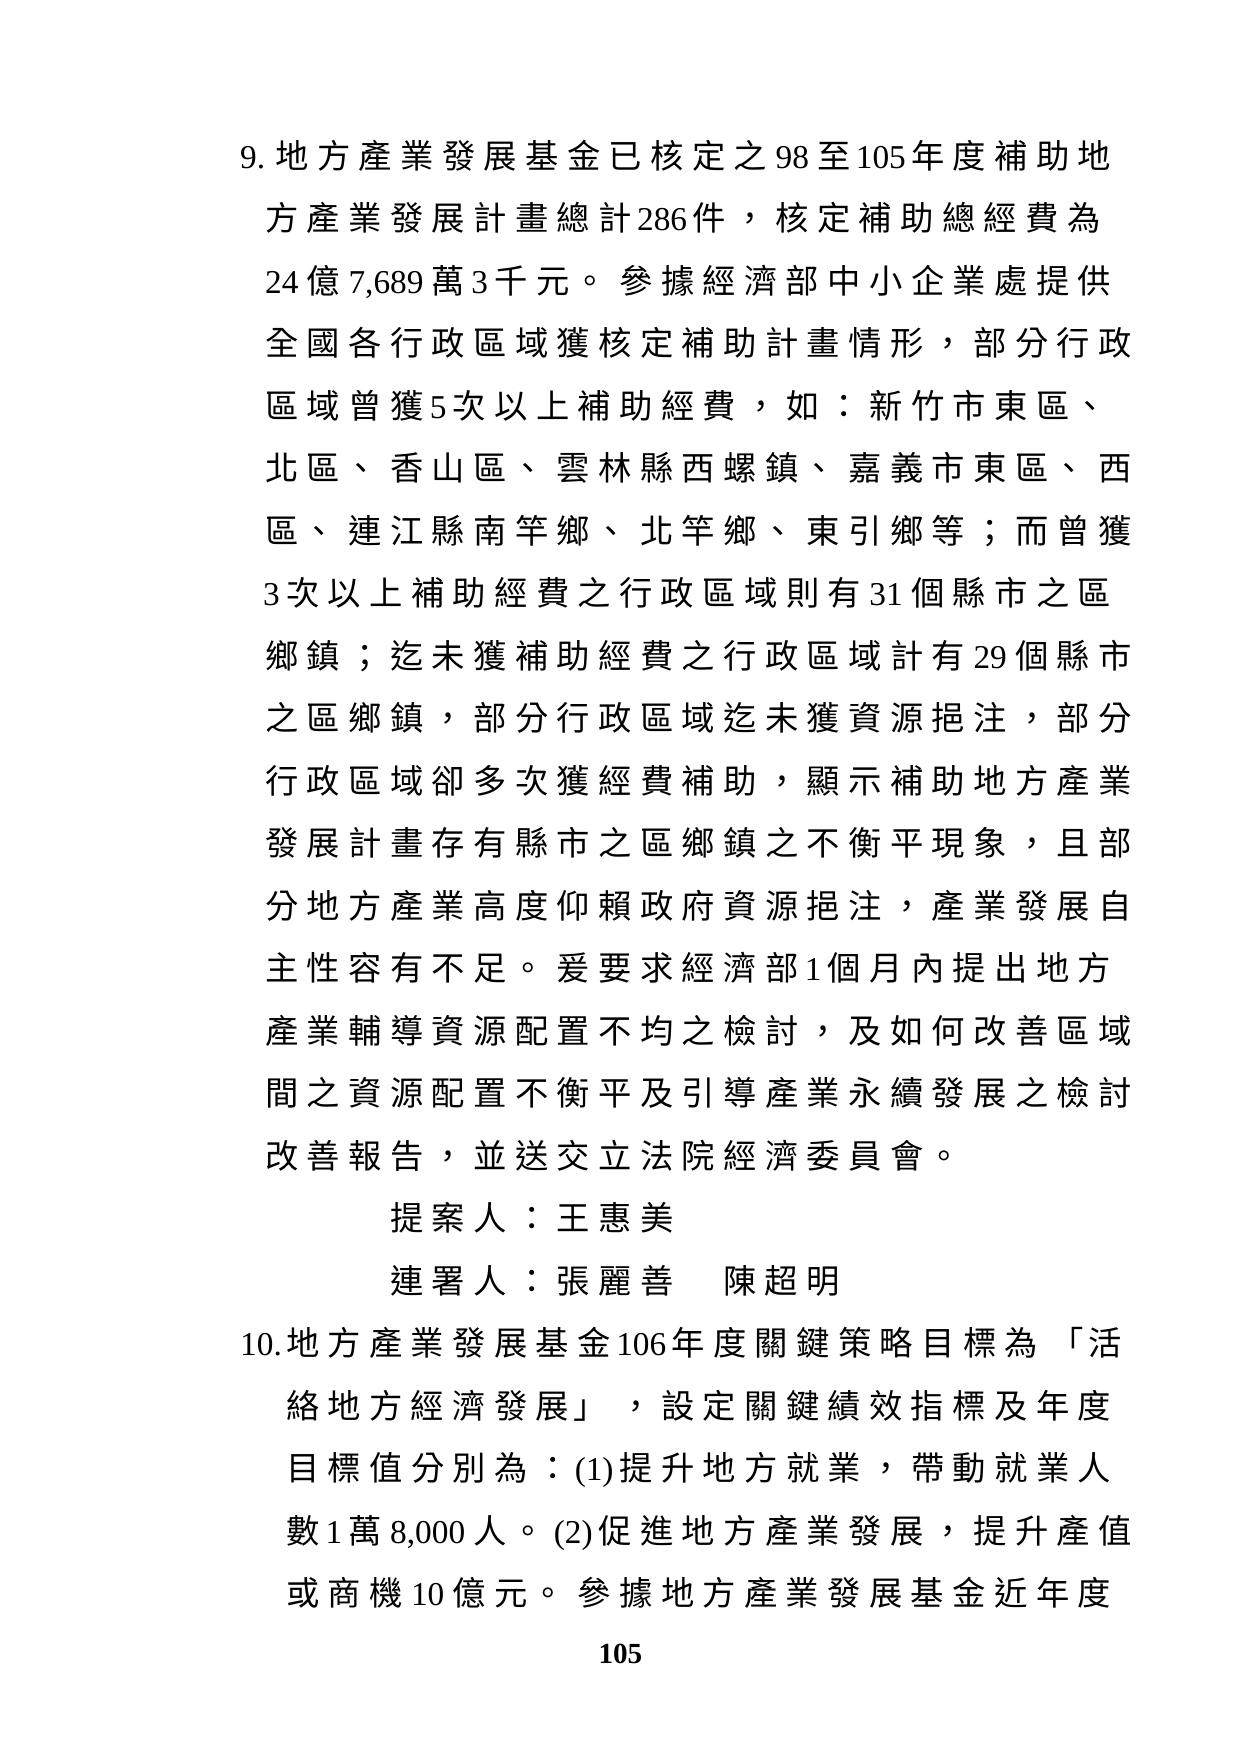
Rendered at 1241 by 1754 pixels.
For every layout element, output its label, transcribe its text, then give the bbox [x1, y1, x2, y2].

text 提案人：王惠美 [382, 1175, 1032, 1237]
text 連署人：張麗善 陳超明 [382, 1237, 1032, 1300]
list 地方產業發展基金已核定之98至105年度補助地方產業發展計畫總計286件，核定補助總經費為24億7,689萬3千元。參據經濟部中小企業處提供全國各行政區域獲核定補助計畫情形，部分行政區域曾獲5次以上補助經費，如：新竹市東區、北區、香山區、雲林縣西螺鎮、嘉義市東區、西區、連江縣南竿鄉、北竿鄉、東引鄉等；而曾獲3次以上補助經費之行政區域則有31個縣市之區鄉鎮；迄未獲補助經費之行政區域計有29個縣市之區鄉鎮，部分行政區域迄未獲資源挹注，部分行政區域卻多次獲經費補助，顯示補助地方產業發展計畫存有縣市之區鄉鎮之不衡平現象，且部分地方產業高度仰賴政府資源挹注，產業發展自主性容有不足。爰要求經濟部1個月內提出地方產業輔導資源配置不均之檢討，及如何改善區域間之資源配置不衡平及引導產業永續發展之檢討改善報告，並送交立法院經濟委員會。 [231, 112, 1136, 1175]
list 地方產業發展基金106年度關鍵策略目標為「活絡地方經濟發展」，設定關鍵績效指標及年度目標值分別為：(1)提升地方就業，帶動就業人數1萬8,000人。(2)促進地方產業發展，提升產值或商機10億元。參據地方產業發展基金近年度 [231, 1300, 1136, 1612]
